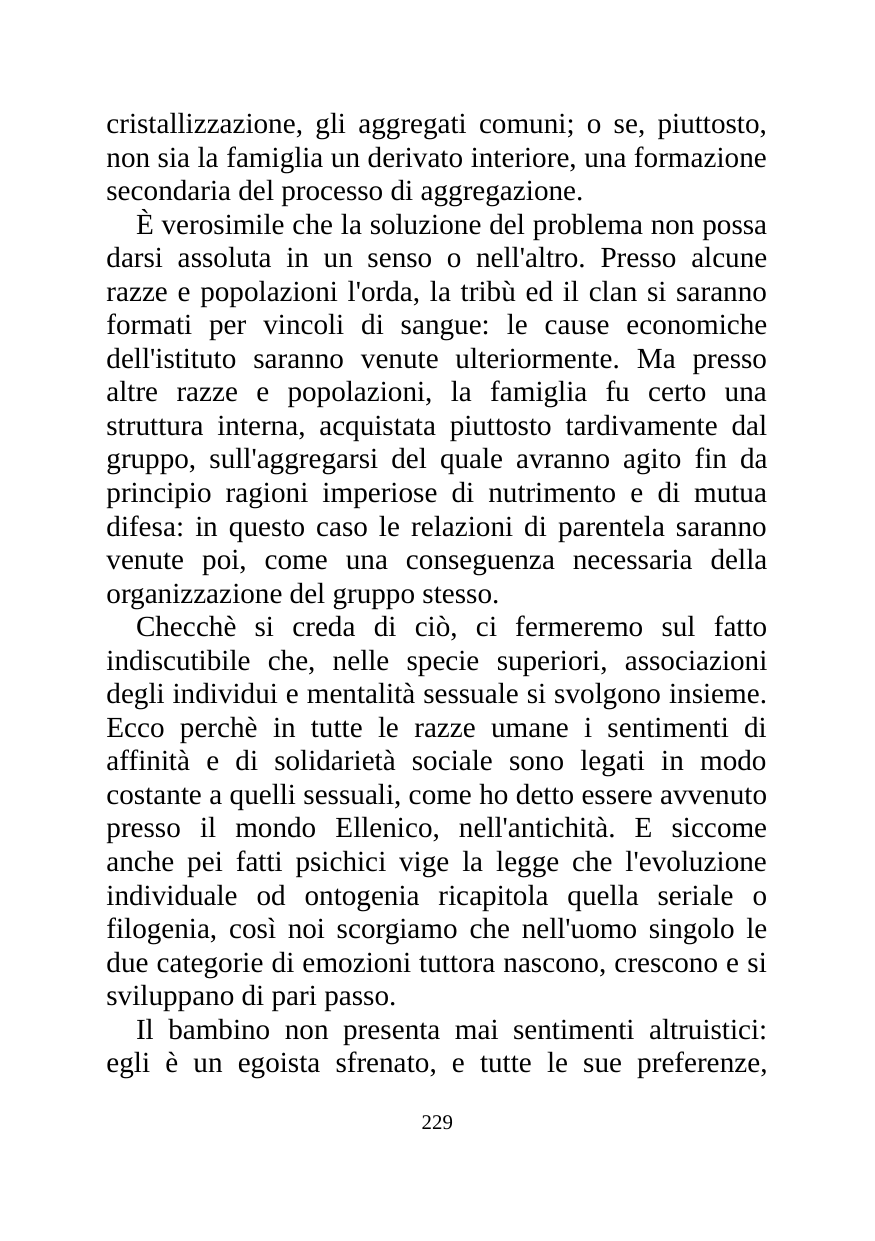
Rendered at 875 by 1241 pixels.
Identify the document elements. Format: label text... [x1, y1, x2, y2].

text Il bambino non presenta mai sentimenti altruistici: egli è un egoista sfrenato, e tutte le sue preferenze, [106, 1012, 768, 1079]
text Checchè si creda di ciò, ci fermeremo sul fatto indiscutibile che, nelle specie superiori, associazioni degli individui e mentalità sessuale si svolgono insieme. Ecco perchè in tutte le razze umane i sentimenti di affinità e di solidarietà sociale sono legati in modo costante a quelli sessuali, come ho detto essere avvenuto presso il mondo Ellenico, nell'antichità. E siccome anche pei fatti psichici vige la legge che l'evoluzione individuale od ontogenia ricapitola quella seriale o filogenia, così noi scorgiamo che nell'uomo singolo le due categorie di emozioni tuttora nascono, crescono e si sviluppano di pari passo. [106, 609, 768, 1012]
text È verosimile che la soluzione del problema non possa darsi assoluta in un senso o nell'altro. Presso alcune razze e popolazioni l'orda, la tribù ed il clan si saranno formati per vincoli di sangue: le cause economiche dell'istituto saranno venute ulteriormente. Ma presso altre razze e popolazioni, la famiglia fu certo una struttura interna, acquistata piuttosto tardivamente dal gruppo, sull'aggregarsi del quale avranno agito fin da principio ragioni imperiose di nutrimento e di mutua difesa: in questo caso le relazioni di parentela saranno venute poi, come una conseguenza necessaria della organizzazione del gruppo stesso. [106, 207, 768, 609]
text cristallizzazione, gli aggregati comuni; o se, piuttosto, non sia la famiglia un derivato interiore, una formazione secondaria del processo di aggregazione. [106, 106, 768, 207]
